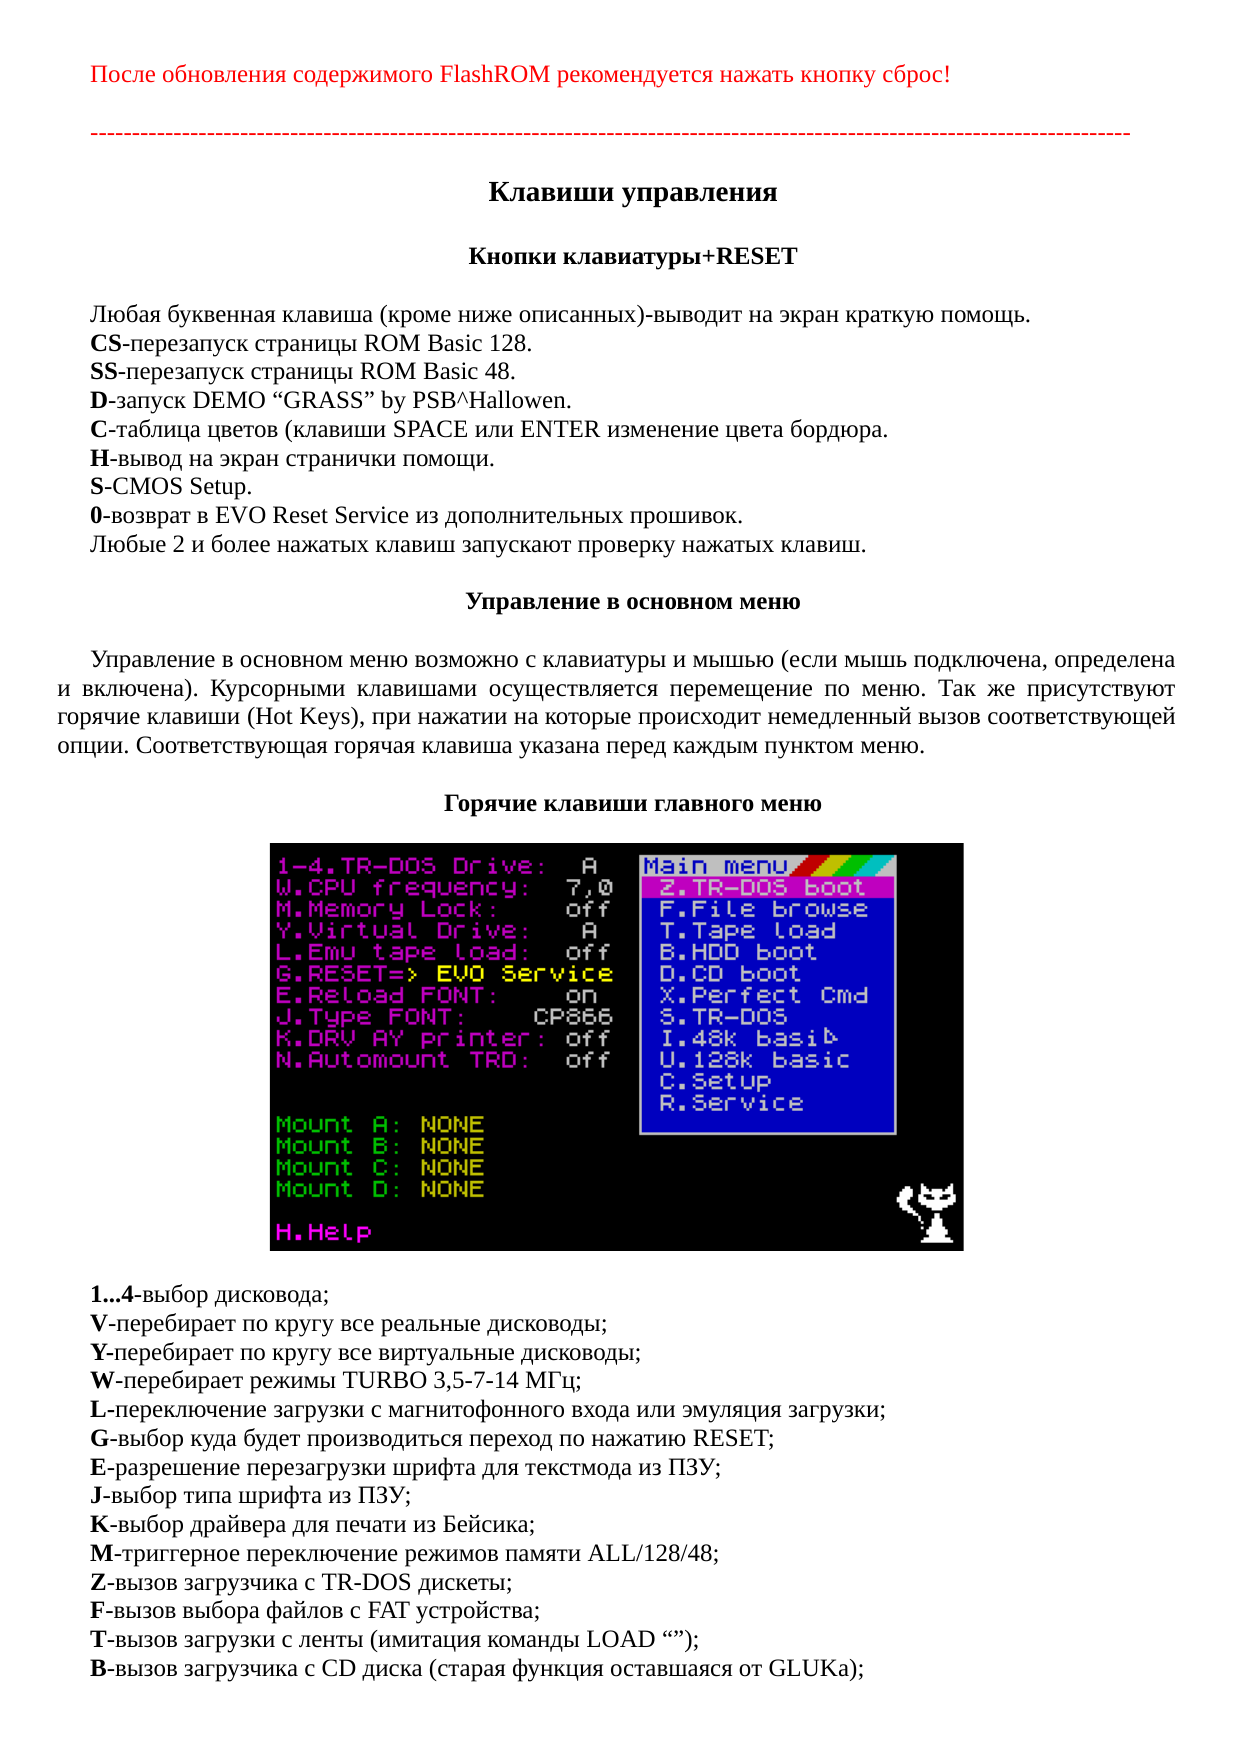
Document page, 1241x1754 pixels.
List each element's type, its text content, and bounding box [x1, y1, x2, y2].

text Любые 2 и более нажатых клавиш запускают проверку нажатых клавиш. [57, 529, 1176, 558]
text ----------------------------------------------------------------------------------------------------------------------------- [57, 117, 1176, 146]
text C-таблица цветов (клавиши SPACE или ENTER изменение цвета бордюра. [57, 414, 1176, 443]
text SS-перезапуск страницы ROM Basic 48. [57, 356, 1176, 385]
text G-выбор куда будет производиться переход по нажатию RESET; [57, 1423, 1176, 1452]
text Кнопки клавиатуры+RESET [57, 241, 1176, 270]
text F-вызов выбора файлов с FAT устройства; [57, 1596, 1176, 1624]
text E-разрешение перезагрузки шрифта для текстмода из ПЗУ; [57, 1452, 1176, 1481]
text Клавиши управления [57, 174, 1176, 208]
text После обновления содержимого FlashROM рекомендуется нажать кнопку сброс! [57, 59, 1176, 88]
text D-запуск DEMO “GRASS” by PSB^Hallowen. [57, 385, 1176, 414]
text W-перебирает режимы TURBO 3,5-7-14 МГц; [57, 1366, 1176, 1394]
text Управление в основном меню возможно с клавиатуры и мышью (если мышь подключена, определена и включена). Курсорными клавишами осуществляется перемещение по меню. Так же присутствуют горячие клавиши (Hot Keys), при нажатии на которые происходит немедленный вызов соответствующей опции. Соответствующая горячая клавиша указана перед каждым пунктом меню. [57, 644, 1176, 759]
text J-выбор типа шрифта из ПЗУ; [57, 1481, 1176, 1509]
text Любая буквенная клавиша (кроме ниже описанных)-выводит на экран краткую помощь. [57, 299, 1176, 328]
text B-вызов загрузчика с CD диска (старая функция оставшаяся от GLUKа); [57, 1653, 1176, 1682]
text V-перебирает по кругу все реальные дисководы; [57, 1308, 1176, 1337]
text M-триггерное переключение режимов памяти ALL/128/48; [57, 1538, 1176, 1567]
text L-переключение загрузки с магнитофонного входа или эмуляция загрузки; [57, 1394, 1176, 1423]
text S-CMOS Setup. [57, 471, 1176, 500]
picture [269, 843, 964, 1251]
text Z-вызов загрузчика с TR-DOS дискеты; [57, 1567, 1176, 1596]
text Горячие клавиши главного меню [57, 788, 1176, 816]
text Управление в основном меню [57, 586, 1176, 615]
text 1...4-выбор дисковода; [57, 1279, 1176, 1308]
text 0-возврат в EVO Reset Service из дополнительных прошивок. [57, 500, 1176, 529]
text CS-перезапуск страницы ROM Basic 128. [57, 328, 1176, 356]
text H-вывод на экран странички помощи. [57, 443, 1176, 471]
text Y-перебирает по кругу все виртуальные дисководы; [57, 1337, 1176, 1366]
text K-выбор драйвера для печати из Бейсика; [57, 1509, 1176, 1538]
text T-вызов загрузки с ленты (имитация команды LOAD “”); [57, 1624, 1176, 1653]
